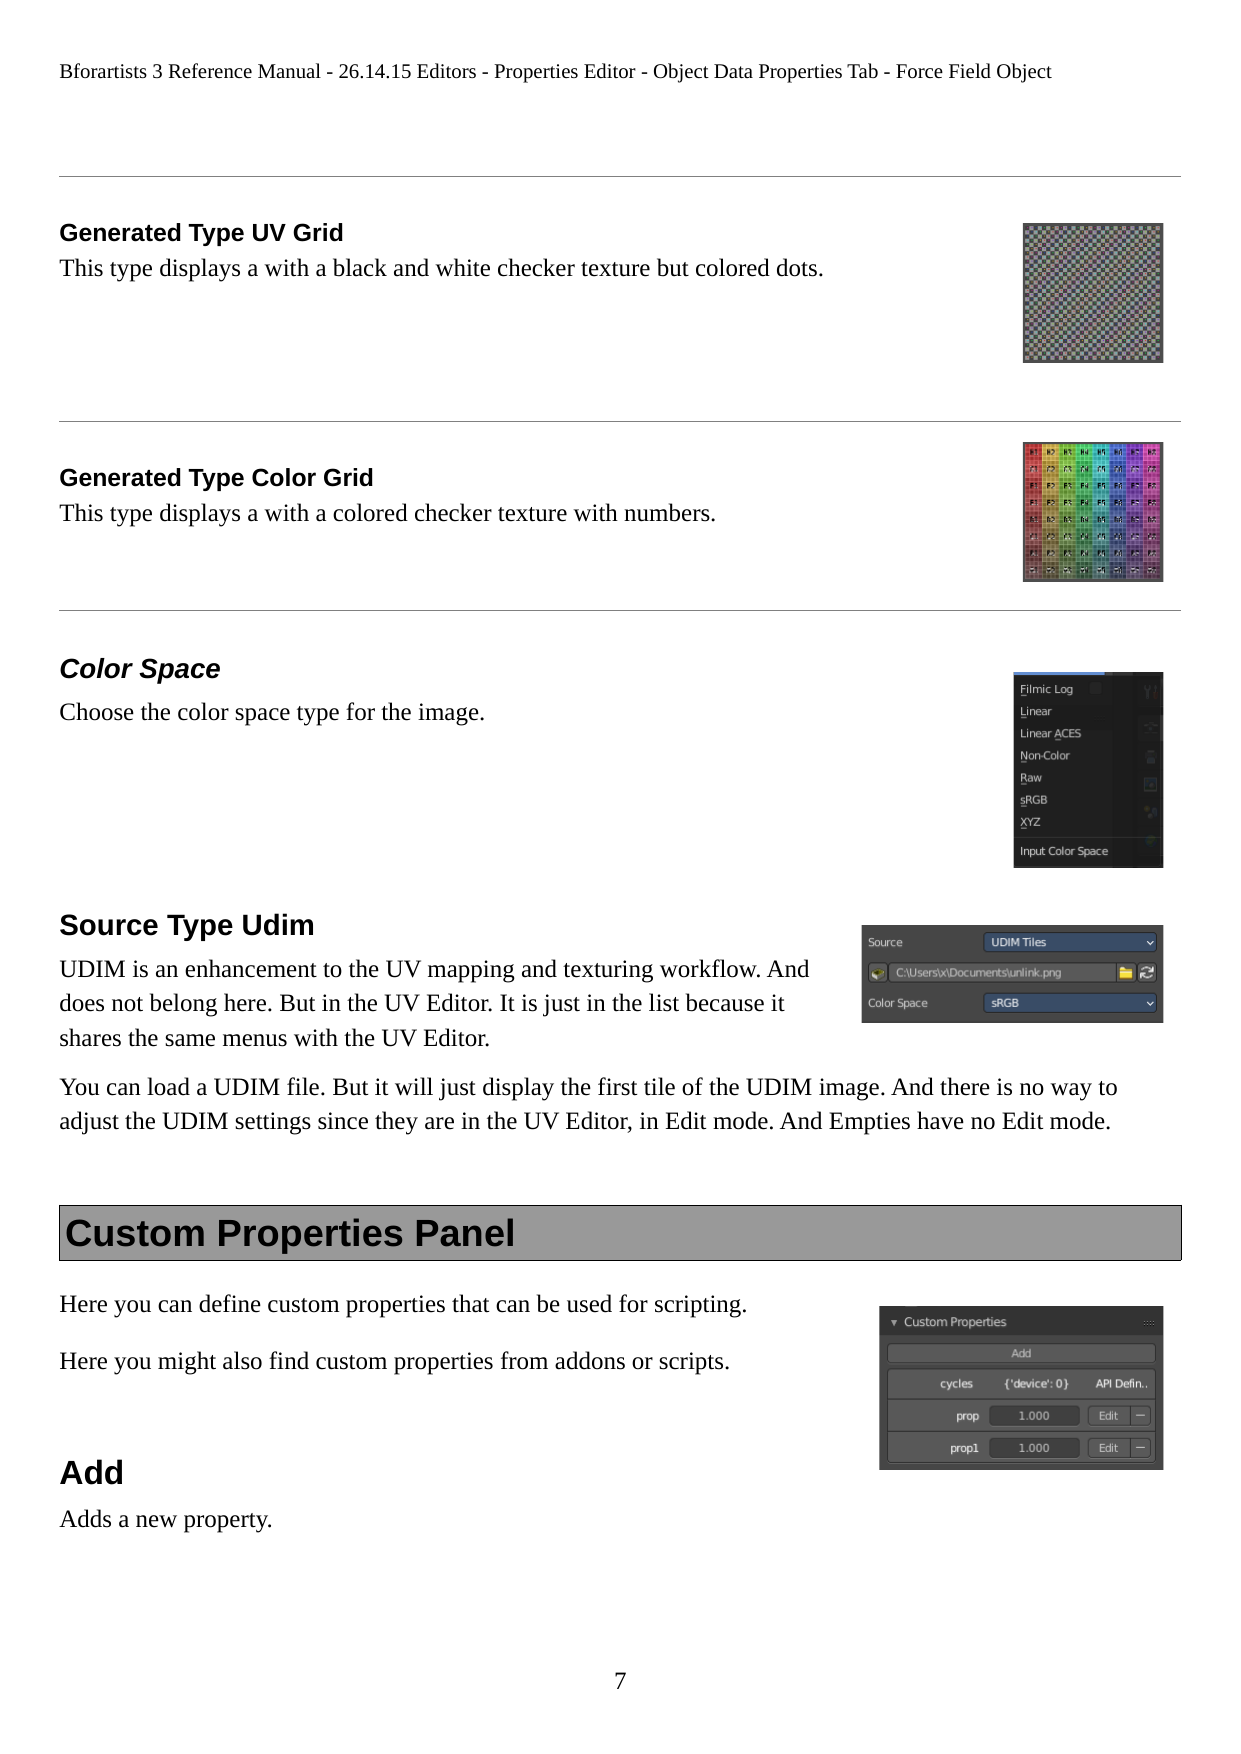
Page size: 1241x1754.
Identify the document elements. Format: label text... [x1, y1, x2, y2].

table_header Custom Properties Panel [60, 1206, 1181, 1260]
text Choose the color space type for the image. [59, 697, 1013, 726]
subtitle Source Type Udim [59, 908, 1181, 941]
picture [1022, 442, 1164, 582]
text This type displays a with a colored checker texture with numbers. [59, 498, 1022, 526]
subtitle Color Space [59, 652, 1181, 684]
picture [879, 1306, 1164, 1470]
picture [1022, 223, 1164, 363]
text UDIM is an enhancement to the UV mapping and texturing workflow. And does not belong here. But in the UV Editor. It is just in the list because it shares the same menus with the UV Editor. [59, 954, 1181, 1052]
subtitle Generated Type UV Grid [59, 218, 1181, 247]
picture [1013, 672, 1164, 868]
text You can load a UDIM file. But it will just display the first tile of the UDIM image. And there is no way to adjust the UDIM settings since they are in the UV Editor, in Edit mode. And Empties have no Edit mode. [59, 1072, 1181, 1135]
text This type displays a with a black and white checker texture but colored dots. [59, 253, 1022, 282]
text Adds a new property. [59, 1504, 1181, 1533]
subtitle Generated Type Color Grid [59, 463, 1022, 491]
text Here you might also find custom properties from addons or scripts. [59, 1346, 879, 1375]
picture [861, 925, 1164, 1023]
text Here you can define custom properties that can be used for scripting. [59, 1289, 1181, 1317]
subtitle Add [59, 1453, 1181, 1492]
